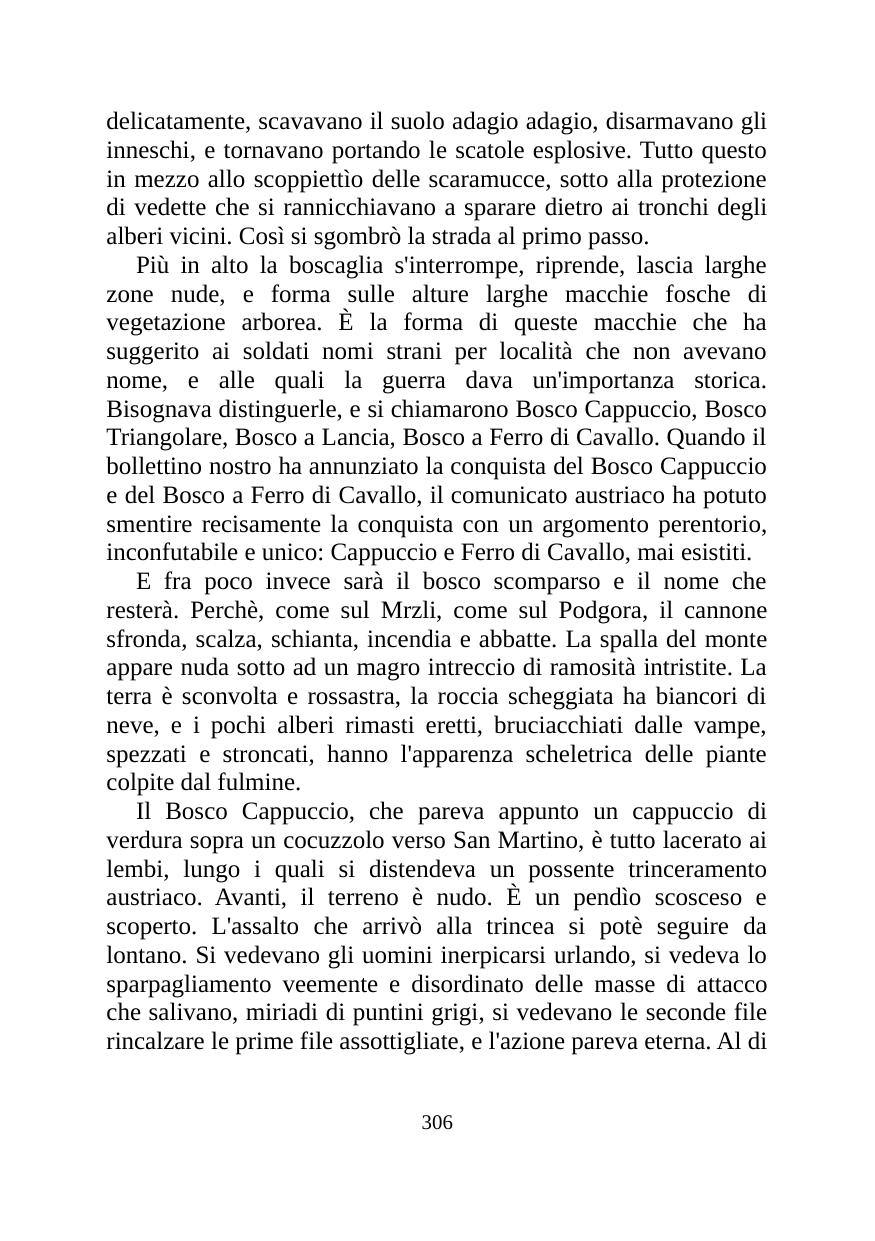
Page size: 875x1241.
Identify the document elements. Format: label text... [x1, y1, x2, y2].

text E fra poco invece sarà il bosco scomparso e il nome che resterà. Perchè, come sul Mrzli, come sul Podgora, il cannone sfronda, scalza, schianta, incendia e abbatte. La spalla del monte appare nuda sotto ad un magro intreccio di ramosità intristite. La terra è sconvolta e rossastra, la roccia scheggiata ha biancori di neve, e i pochi alberi rimasti eretti, bruciacchiati dalle vampe, spezzati e stroncati, hanno l'apparenza scheletrica delle piante colpite dal fulmine. [106, 566, 768, 796]
text delicatamente, scavavano il suolo adagio adagio, disarmavano gli inneschi, e tornavano portando le scatole esplosive. Tutto questo in mezzo allo scoppiettìo delle scaramucce, sotto alla protezione di vedette che si rannicchiavano a sparare dietro ai tronchi degli alberi vicini. Così si sgombrò la strada al primo passo. [106, 106, 768, 250]
text Il Bosco Cappuccio, che pareva appunto un cappuccio di verdura sopra un cocuzzolo verso San Martino, è tutto lacerato ai lembi, lungo i quali si distendeva un possente trinceramento austriaco. Avanti, il terreno è nudo. È un pendìo scosceso e scoperto. L'assalto che arrivò alla trincea si potè seguire da lontano. Si vedevano gli uomini inerpicarsi urlando, si vedeva lo sparpagliamento veemente e disordinato delle masse di attacco che salivano, miriadi di puntini grigi, si vedevano le seconde file rincalzare le prime file assottigliate, e l'azione pareva eterna. Al di [106, 796, 768, 1055]
text Più in alto la boscaglia s'interrompe, riprende, lascia larghe zone nude, e forma sulle alture larghe macchie fosche di vegetazione arborea. È la forma di queste macchie che ha suggerito ai soldati nomi strani per località che non avevano nome, e alle quali la guerra dava un'importanza storica. Bisognava distinguerle, e si chiamarono Bosco Cappuccio, Bosco Triangolare, Bosco a Lancia, Bosco a Ferro di Cavallo. Quando il bollettino nostro ha annunziato la conquista del Bosco Cappuccio e del Bosco a Ferro di Cavallo, il comunicato austriaco ha potuto smentire recisamente la conquista con un argomento perentorio, inconfutabile e unico: Cappuccio e Ferro di Cavallo, mai esistiti. [106, 250, 768, 566]
